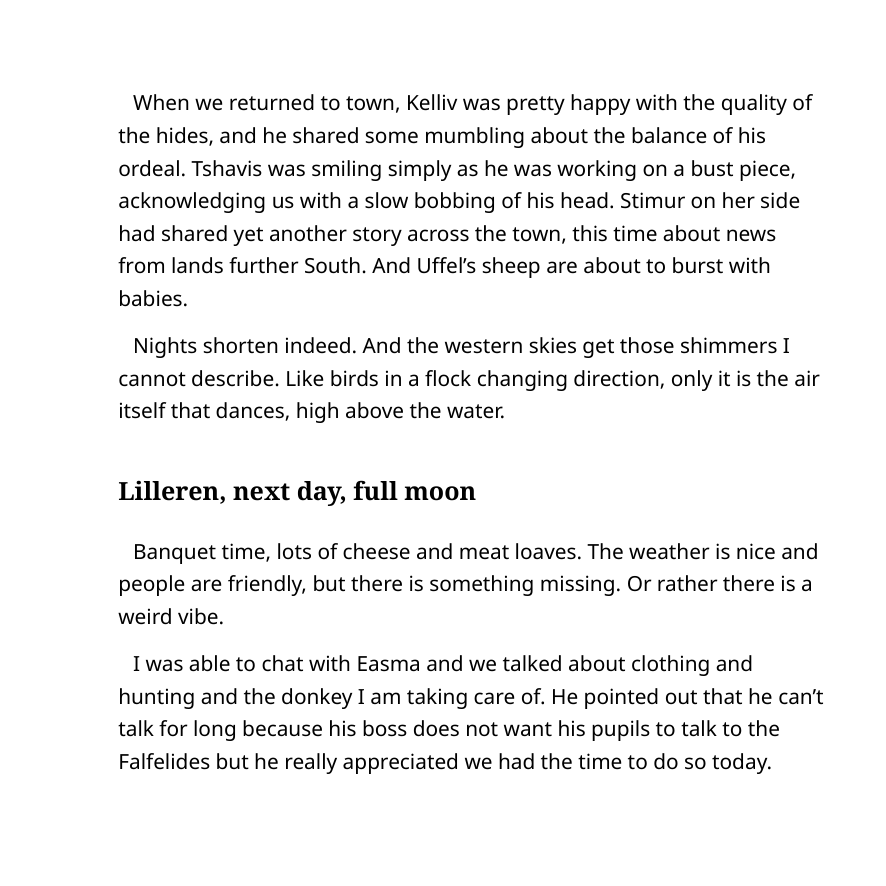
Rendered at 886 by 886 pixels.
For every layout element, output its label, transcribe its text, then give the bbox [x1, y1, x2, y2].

text I was able to chat with Easma and we talked about clothing and hunting and the donkey I am taking care of. He pointed out that he can’t talk for long because his boss does not want his pupils to talk to the Falfelides but he really appreciated we had the time to do so today. [118, 649, 827, 775]
text Nights shorten indeed. And the western skies get those shimmers I cannot describe. Like birds in a flock changing direction, only it is the air itself that dances, high above the water. [118, 331, 827, 425]
text Banquet time, lots of cheese and meat loaves. The weather is nice and people are friendly, but there is something missing. Or rather there is a weird vibe. [118, 537, 827, 630]
text When we returned to town, Kelliv was pretty happy with the quality of the hides, and he shared some mumbling about the balance of his ordeal. Tshavis was smiling simply as he was working on a bust piece, acknowledging us with a slow bobbing of his head. Stimur on her side had shared yet another story across the town, this time about news from lands further South. And Uffel’s sheep are about to burst with babies. [118, 88, 827, 313]
subtitle Lilleren, next day, full moon [118, 473, 827, 507]
